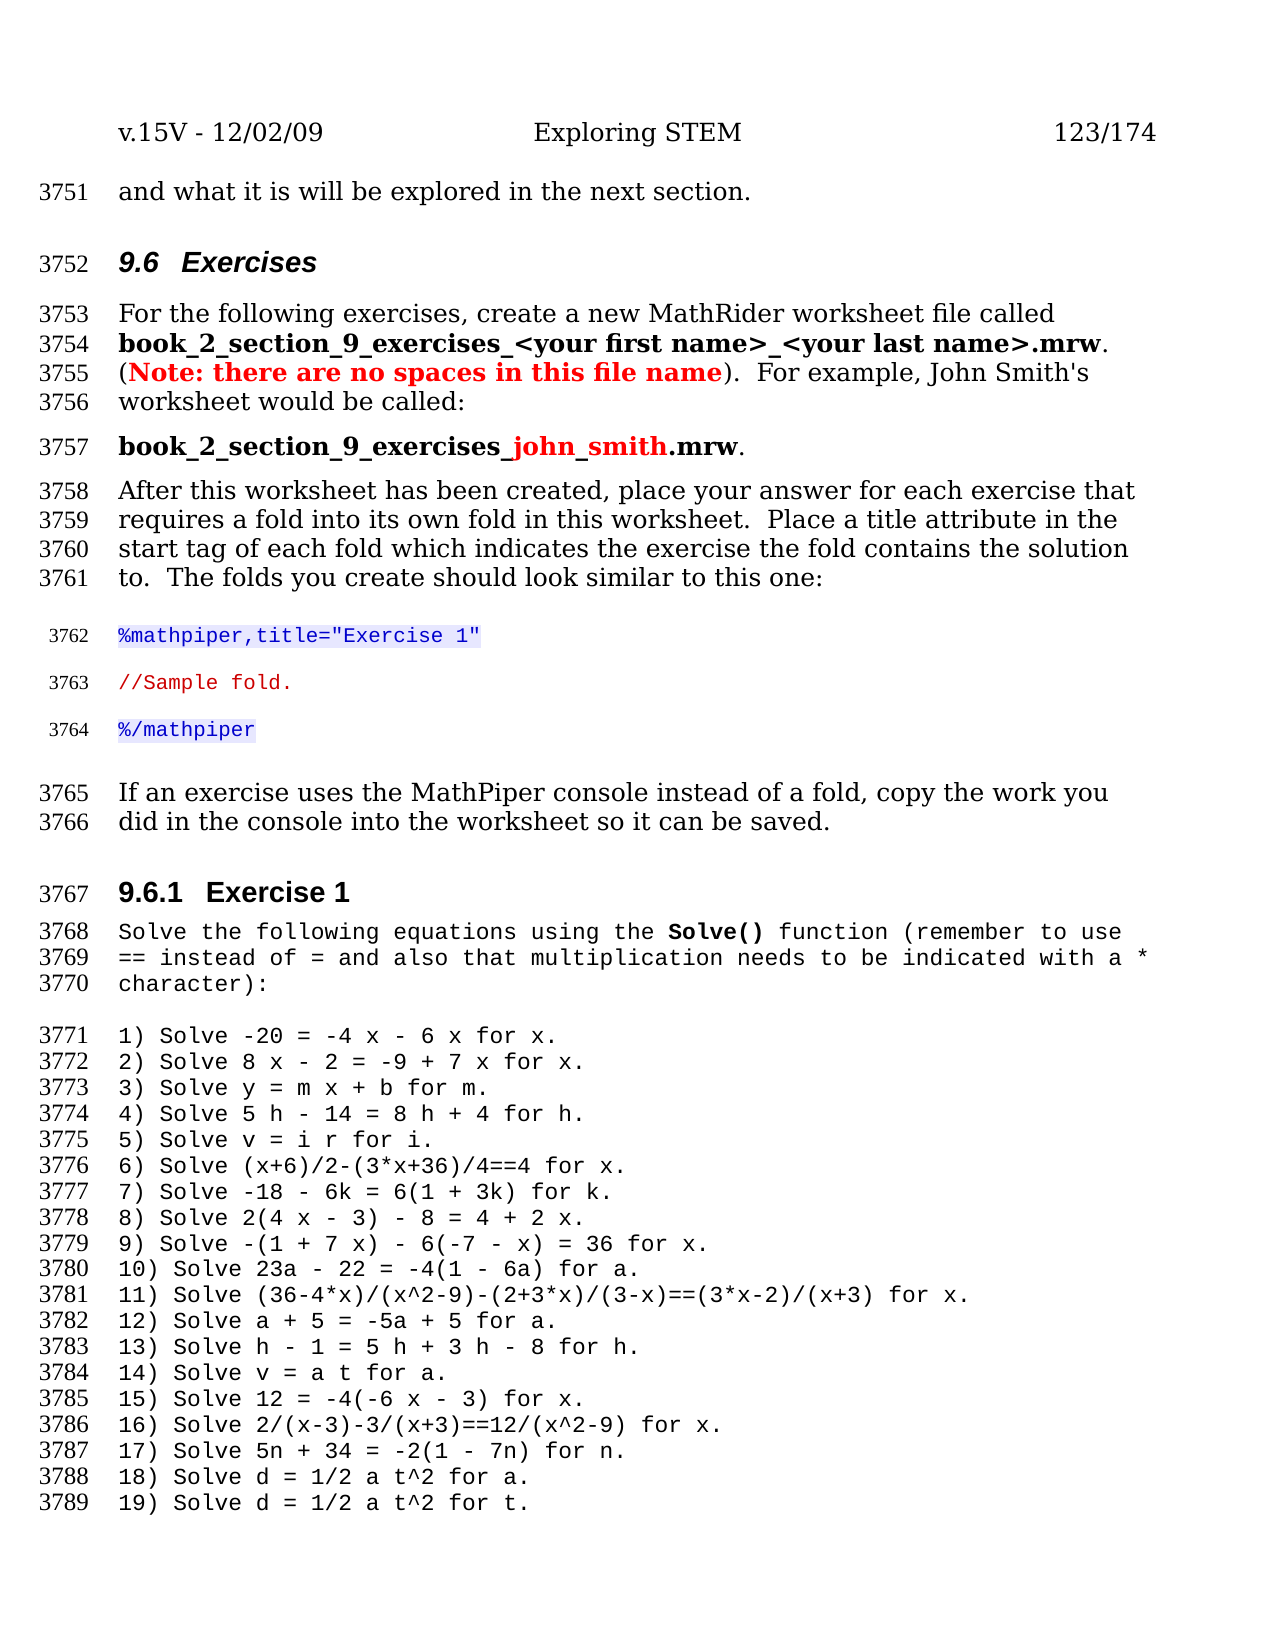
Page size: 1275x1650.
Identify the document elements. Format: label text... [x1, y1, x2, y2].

text 10) Solve 23a - 22 = -4(1 - 6a) for a. [118, 1258, 1157, 1284]
text If an exercise uses the MathPiper console instead of a fold, copy the work you did in the console into the worksheet so it can be saved. [118, 778, 1157, 836]
text 7) Solve -18 - 6k = 6(1 + 3k) for k. [118, 1180, 1157, 1206]
text 6) Solve (x+6)/2-(3*x+36)/4==4 for x. [118, 1154, 1157, 1180]
text 16) Solve 2/(x-3)-3/(x+3)==12/(x^2-9) for x. [118, 1413, 1157, 1439]
text For the following exercises, create a new MathRider worksheet file called book_2_section_9_exercises_<your first name>_<your last name>.mrw. (Note: there are no spaces in this file name). For example, John Smith's worksheet would be called: [118, 299, 1157, 417]
text 5) Solve v = i r for i. [118, 1128, 1157, 1154]
text %/mathpiper [118, 719, 1157, 743]
text After this worksheet has been created, place your answer for each exercise that requires a fold into its own fold in this worksheet. Place a title attribute in the start tag of each fold which indicates the exercise the fold contains the solution to. The folds you create should look similar to this one: [118, 476, 1157, 593]
text //Sample fold. [118, 672, 1157, 696]
text book_2_section_9_exercises_john_smith.mrw. [118, 432, 1157, 461]
text 19) Solve d = 1/2 a t^2 for t. [118, 1491, 1157, 1517]
text 13) Solve h - 1 = 5 h + 3 h - 8 for h. [118, 1336, 1157, 1362]
subtitle Exercise 1 [118, 875, 1157, 909]
text 15) Solve 12 = -4(-6 x - 3) for x. [118, 1387, 1157, 1413]
text %mathpiper,title="Exercise 1" [118, 624, 1157, 648]
text 14) Solve v = a t for a. [118, 1362, 1157, 1387]
text 12) Solve a + 5 = -5a + 5 for a. [118, 1310, 1157, 1336]
text 18) Solve d = 1/2 a t^2 for a. [118, 1465, 1157, 1491]
text 4) Solve 5 h - 14 = 8 h + 4 for h. [118, 1102, 1157, 1128]
subtitle Exercises [118, 245, 1157, 278]
text and what it is will be explored in the next section. [118, 177, 1157, 206]
text 11) Solve (36-4*x)/(x^2-9)-(2+3*x)/(3-x)==(3*x-2)/(x+3) for x. [118, 1284, 1157, 1310]
text 17) Solve 5n + 34 = -2(1 - 7n) for n. [118, 1439, 1157, 1465]
text 2) Solve 8 x - 2 = -9 + 7 x for x. [118, 1050, 1157, 1076]
text 3) Solve y = m x + b for m. [118, 1076, 1157, 1102]
text 8) Solve 2(4 x - 3) - 8 = 4 + 2 x. [118, 1206, 1157, 1232]
text Solve the following equations using the Solve() function (remember to use == instead of = and also that multiplication needs to be indicated with a * character): [118, 921, 1157, 998]
text 1) Solve -20 = -4 x - 6 x for x. [118, 1024, 1157, 1050]
text 9) Solve -(1 + 7 x) - 6(-7 - x) = 36 for x. [118, 1232, 1157, 1258]
